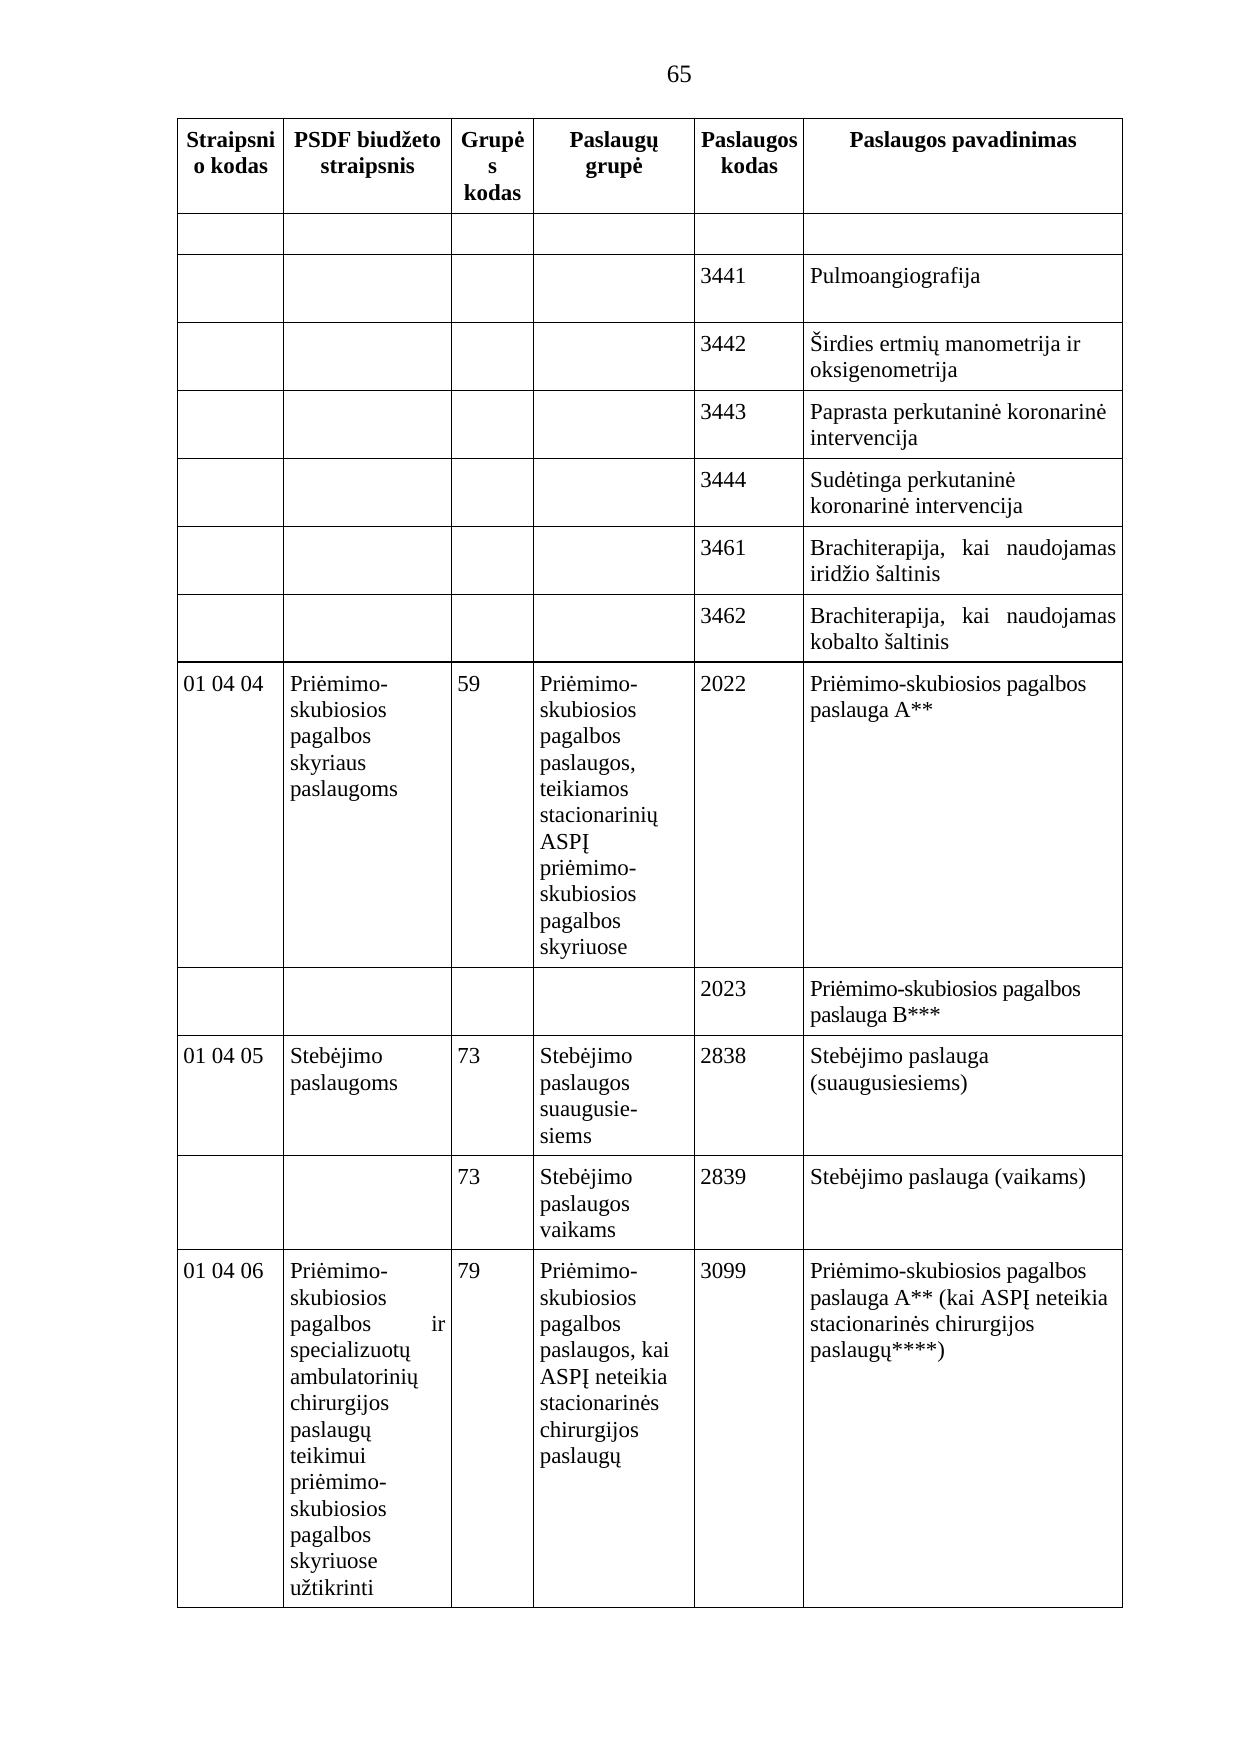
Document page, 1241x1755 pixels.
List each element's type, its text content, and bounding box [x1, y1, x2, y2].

table_cell [284, 459, 451, 526]
table_cell Stebėjimo paslauga (suaugusiesiems) [804, 1036, 1122, 1155]
table_cell [452, 527, 533, 593]
table_cell [804, 214, 1122, 254]
table_header Paslaugų grupė [534, 119, 694, 212]
table_cell [284, 391, 451, 458]
table_cell 73 [452, 1156, 533, 1249]
table_cell [452, 214, 533, 254]
table_cell [534, 214, 694, 254]
table_cell 59 [452, 663, 533, 967]
table_cell 3099 [695, 1250, 803, 1607]
table_cell 73 [452, 1036, 533, 1155]
table_cell 3461 [695, 527, 803, 593]
table_cell [452, 323, 533, 390]
table_cell [178, 323, 283, 390]
table_cell [284, 968, 451, 1034]
table_cell 2022 [695, 663, 803, 967]
table_cell [534, 323, 694, 390]
table_cell [178, 527, 283, 593]
table_header Paslaugos kodas [695, 119, 803, 212]
table_cell [534, 459, 694, 526]
table_cell Priėmimo-skubiosios pagalbos paslauga B*** [804, 968, 1122, 1034]
table_cell [178, 459, 283, 526]
table_cell 3443 [695, 391, 803, 458]
table_cell [695, 214, 803, 254]
table_cell Širdies ertmių manometrija ir oksigenometrija [804, 323, 1122, 390]
table_cell 3441 [695, 255, 803, 322]
table_cell Priėmimo-skubiosios pagalbos ir specializuotų ambulatorinių chirurgijos paslaugų teikimui priėmimo-skubiosios pagalbos skyriuose užtikrinti [284, 1250, 451, 1607]
table_cell 3444 [695, 459, 803, 526]
table_cell Brachiterapija, kai naudojamas kobalto šaltinis [804, 595, 1122, 661]
table_cell 3442 [695, 323, 803, 390]
table_cell [284, 527, 451, 593]
table_cell Sudėtinga perkutaninė koronarinė intervencija [804, 459, 1122, 526]
table_cell [284, 595, 451, 661]
table_cell Brachiterapija, kai naudojamas iridžio šaltinis [804, 527, 1122, 593]
table_cell [452, 459, 533, 526]
table_cell 2839 [695, 1156, 803, 1249]
table_cell [452, 391, 533, 458]
table_cell 01 04 05 [178, 1036, 283, 1155]
table_cell Priėmimo-skubiosios pagalbos paslauga A** (kai ASPĮ neteikia stacionarinės chirurgijos paslaugų****) [804, 1250, 1122, 1607]
table_cell [534, 255, 694, 322]
table_cell 2838 [695, 1036, 803, 1155]
table_cell [534, 527, 694, 593]
table_cell [452, 595, 533, 661]
table_cell [178, 255, 283, 322]
table_cell [178, 1156, 283, 1249]
table_cell Stebėjimo paslauga (vaikams) [804, 1156, 1122, 1249]
table_cell 2023 [695, 968, 803, 1034]
table_cell 01 04 06 [178, 1250, 283, 1607]
table_cell Priėmimo-skubiosios pagalbos paslaugos, kai ASPĮ neteikia stacionarinės chirurgijos paslaugų [534, 1250, 694, 1607]
table_header Paslaugos pavadinimas [804, 119, 1122, 212]
table_cell [284, 323, 451, 390]
table_cell Pulmoangiografija [804, 255, 1122, 322]
table_header Grupės kodas [452, 119, 533, 212]
table_cell [284, 255, 451, 322]
table_cell [452, 968, 533, 1034]
table_cell [178, 595, 283, 661]
table_cell Priėmimo-skubiosios pagalbos paslauga A** [804, 663, 1122, 967]
table_header PSDF biudžeto straipsnis [284, 119, 451, 212]
table_cell [452, 255, 533, 322]
table_cell 3462 [695, 595, 803, 661]
table_cell [284, 1156, 451, 1249]
table_cell Priėmimo-skubiosios pagalbos paslaugos, teikiamos stacionarinių ASPĮ priėmimo-skubiosios pagalbos skyriuose [534, 663, 694, 967]
table_cell Stebėjimo paslaugos suaugusie-siems [534, 1036, 694, 1155]
table_cell 79 [452, 1250, 533, 1607]
table_cell [534, 391, 694, 458]
table_cell [178, 391, 283, 458]
table_cell Stebėjimo paslaugos vaikams [534, 1156, 694, 1249]
table_cell [534, 968, 694, 1034]
table_cell Paprasta perkutaninė koronarinė intervencija [804, 391, 1122, 458]
table_cell [534, 595, 694, 661]
table_cell Stebėjimo paslaugoms [284, 1036, 451, 1155]
table_header Straipsnio kodas [178, 119, 283, 212]
table_cell [284, 214, 451, 254]
table_cell Priėmimo-skubiosios pagalbos skyriaus paslaugoms [284, 663, 451, 967]
table_cell [178, 968, 283, 1034]
table_cell 01 04 04 [178, 663, 283, 967]
table_cell [178, 214, 283, 254]
